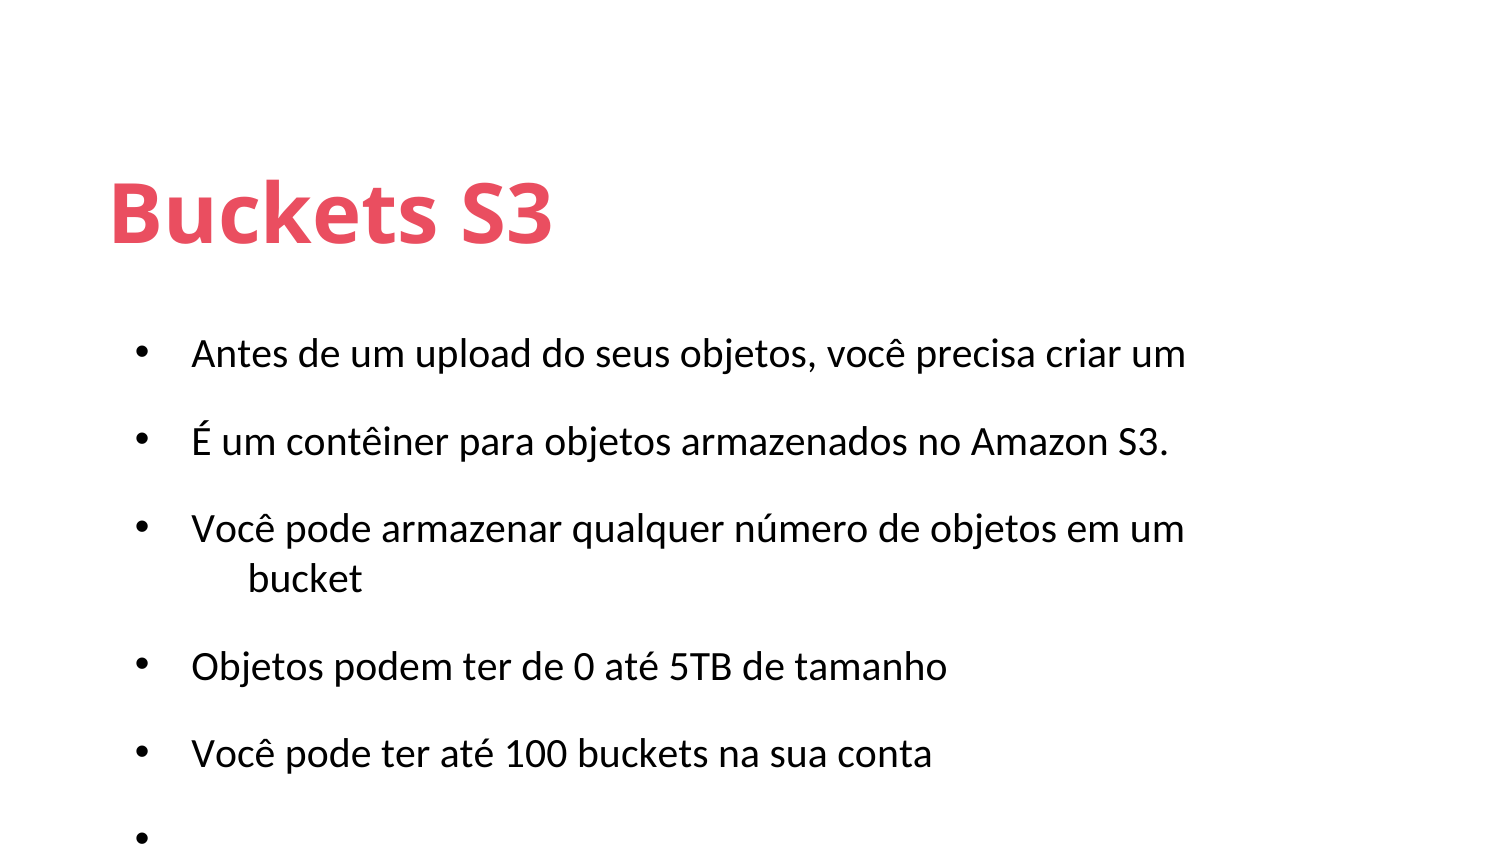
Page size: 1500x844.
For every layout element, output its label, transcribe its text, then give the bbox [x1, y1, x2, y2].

text_box Buckets S3 [92, 128, 1403, 277]
text_box Antes de um upload do seus objetos, você precisa criar um É um contêiner para objetos armazenados no Amazon S3. Você pode armazenar qualquer número de objetos em um bucket Objetos podem ter de 0 até 5TB de tamanho Você pode ter até 100 buckets na sua conta [119, 310, 1240, 716]
